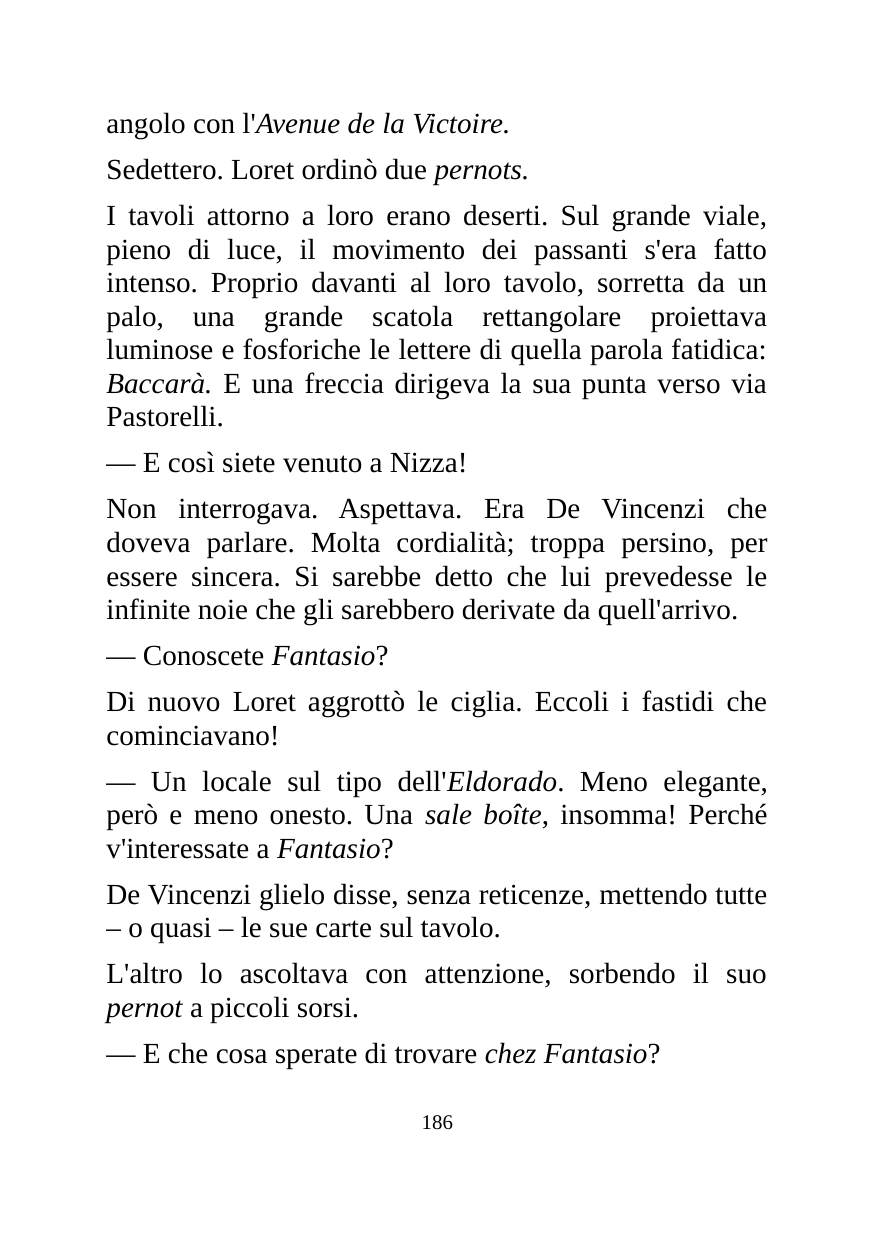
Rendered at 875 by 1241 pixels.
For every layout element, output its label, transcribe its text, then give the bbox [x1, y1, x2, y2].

text — Conoscete Fantasio? [106, 638, 768, 672]
text angolo con l'Avenue de la Victoire. [106, 106, 768, 140]
text Di nuovo Loret aggrottò le ciglia. Eccoli i fastidi che cominciavano! [106, 684, 768, 751]
text — Un locale sul tipo dell'Eldorado. Meno elegante, però e meno onesto. Una sale boîte, insomma! Perché v'interessate a Fantasio? [106, 764, 768, 864]
text — E che cosa sperate di trovare chez Fantasio? [106, 1036, 768, 1070]
text L'altro lo ascoltava con attenzione, sorbendo il suo pernot a piccoli sorsi. [106, 957, 768, 1024]
text Non interrogava. Aspettava. Era De Vincenzi che doveva parlare. Molta cordialità; troppa persino, per essere sincera. Si sarebbe detto che lui prevedesse le infinite noie che gli sarebbero derivate da quell'arrivo. [106, 492, 768, 626]
text — E così siete venuto a Nizza! [106, 446, 768, 479]
text I tavoli attorno a loro erano deserti. Sul grande viale, pieno di luce, il movimento dei passanti s'era fatto intenso. Proprio davanti al loro tavolo, sorretta da un palo, una grande scatola rettangolare proiettava luminose e fosforiche le lettere di quella parola fatidica: Baccarà. E una freccia dirigeva la sua punta verso via Pastorelli. [106, 198, 768, 433]
text Sedettero. Loret ordinò due pernots. [106, 152, 768, 186]
text De Vincenzi glielo disse, senza reticenze, mettendo tutte – o quasi – le sue carte sul tavolo. [106, 877, 768, 944]
